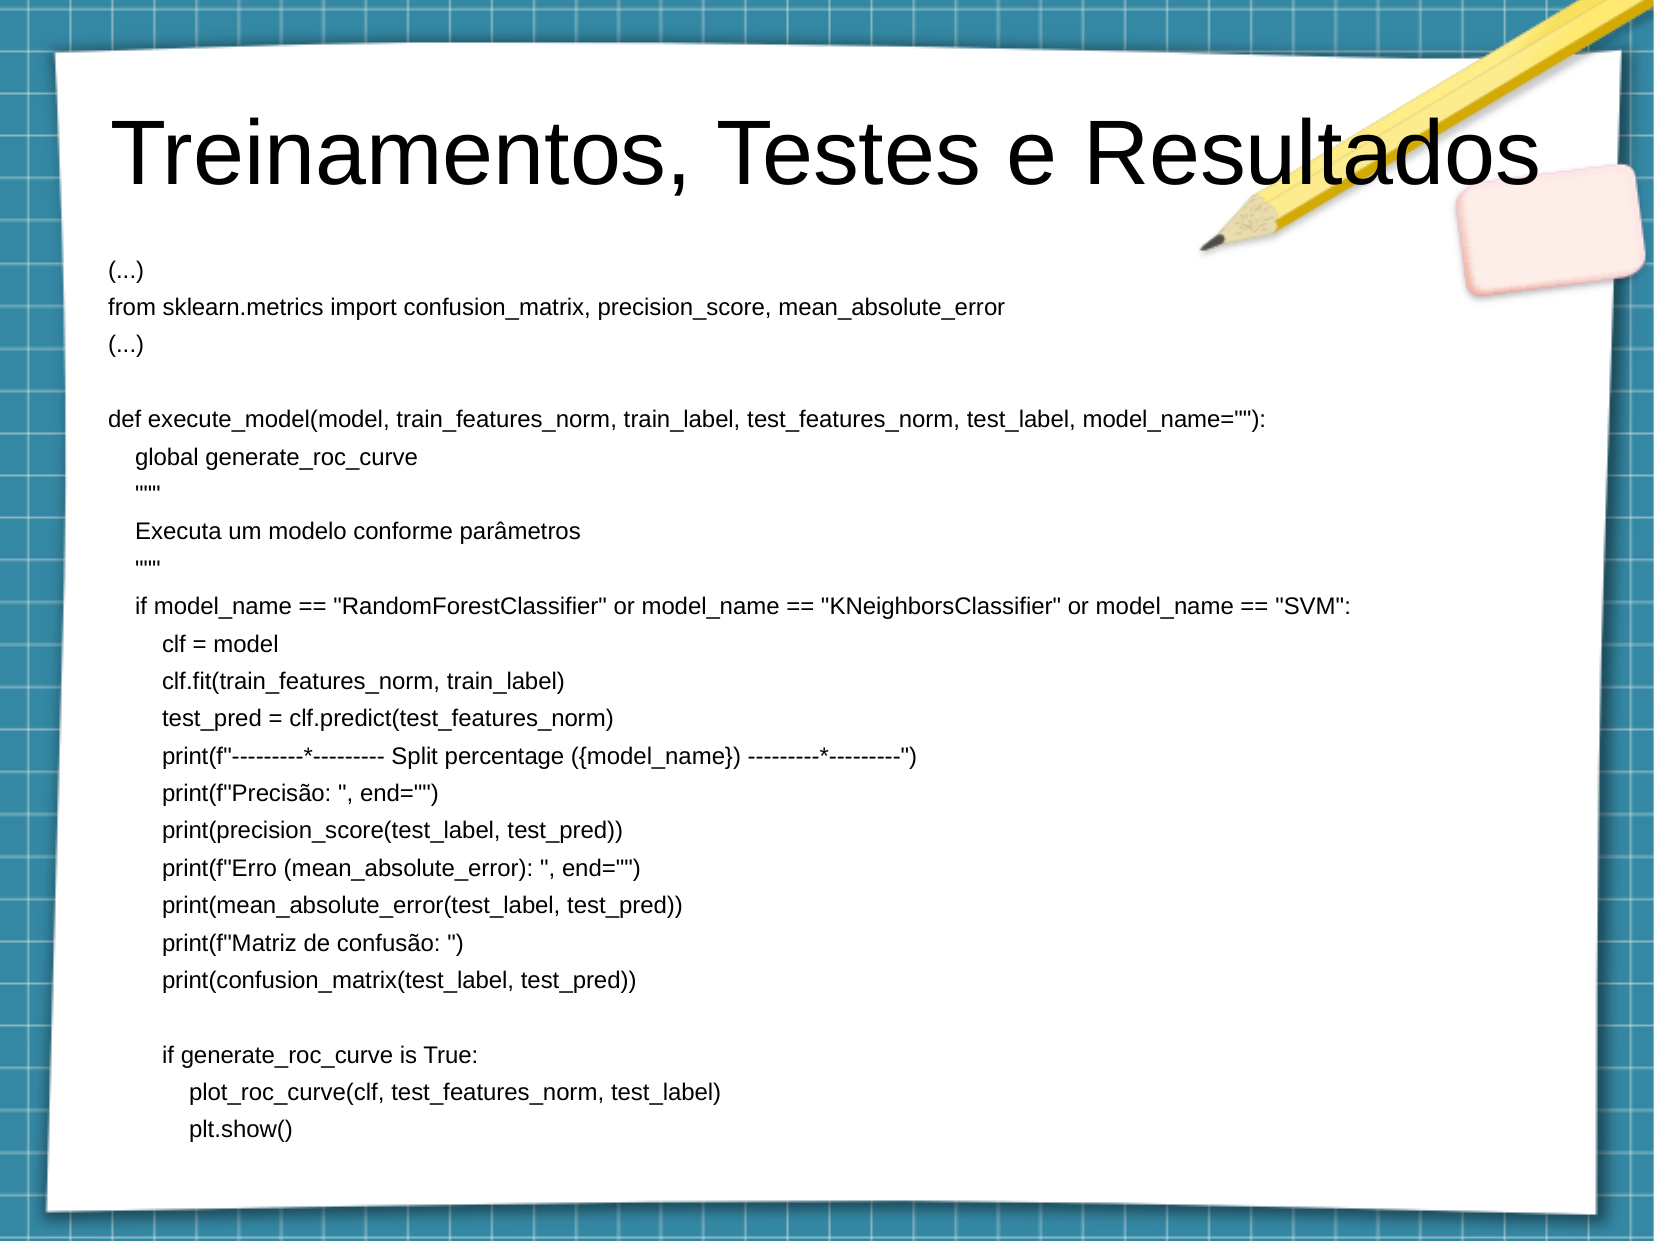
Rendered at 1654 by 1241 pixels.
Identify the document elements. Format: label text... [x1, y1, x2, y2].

title Treinamentos, Testes e Resultados [82, 49, 1571, 256]
list (...) from sklearn.metrics import confusion_matrix, precision_score, mean_absolute_error (...) def execute_model(model, train_features_norm, train_label, test_features_norm, test_label, model_name=""): global generate_roc_curve """ Executa um modelo conforme parâmetros """ if model_name == "RandomForestClassifier" or model_name == "KNeighborsClassifier" or model_name == "SVM": clf = model clf.fit(train_features_norm, train_label) test_pred = clf.predict(test_features_norm) print(f"---------*--------- Split percentage ({model_name}) ---------*---------") print(f"Precisão: ", end="") print(precision_score(test_label, test_pred)) print(f"Erro (mean_absolute_error): ", end="") print(mean_absolute_error(test_label, test_pred)) print(f"Matriz de confusão: ") print(confusion_matrix(test_label, test_pred)) if generate_roc_curve is True: plot_roc_curve(clf, test_features_norm, test_label) plt.show() [82, 256, 1571, 1170]
picture [0, 0, 1654, 1241]
